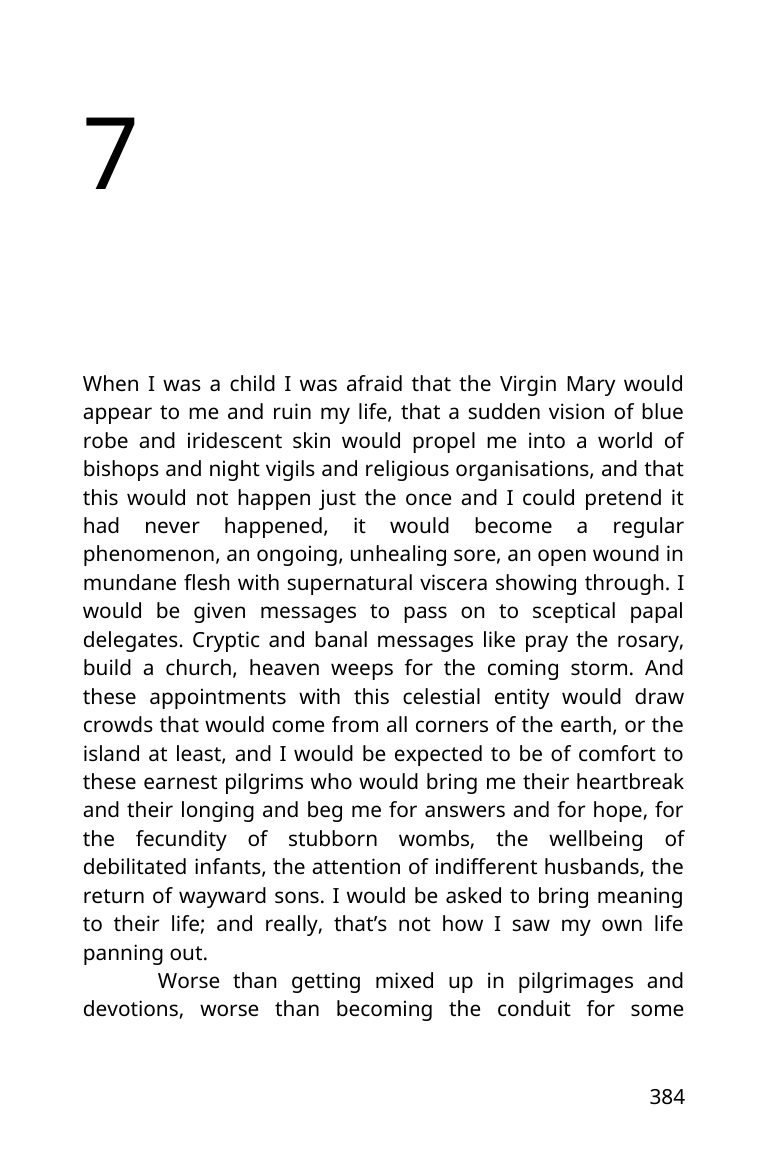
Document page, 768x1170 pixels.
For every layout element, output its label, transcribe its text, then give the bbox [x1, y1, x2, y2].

title 7 [83, 83, 685, 219]
text When I was a child I was afraid that the Virgin Mary would appear to me and ruin my life, that a sudden vision of blue robe and iridescent skin would propel me into a world of bishops and night vigils and religious organisations, and that this would not happen just the once and I could pretend it had never happened, it would become a regular phenomenon, an ongoing, unhealing sore, an open wound in mundane flesh with supernatural viscera showing through. I would be given messages to pass on to sceptical papal delegates. Cryptic and banal messages like pray the rosary, build a church, heaven weeps for the coming storm. And these appointments with this celestial entity would draw crowds that would come from all corners of the earth, or the island at least, and I would be expected to be of comfort to these earnest pilgrims who would bring me their heartbreak and their longing and beg me for answers and for hope, for the fecundity of stubborn wombs, the wellbeing of debilitated infants, the attention of indifferent husbands, the return of wayward sons. I would be asked to bring meaning to their life; and really, that’s not how I saw my own life panning out. [83, 369, 685, 966]
text Worse than getting mixed up in pilgrimages and devotions, worse than becoming the conduit for some [83, 966, 685, 1023]
